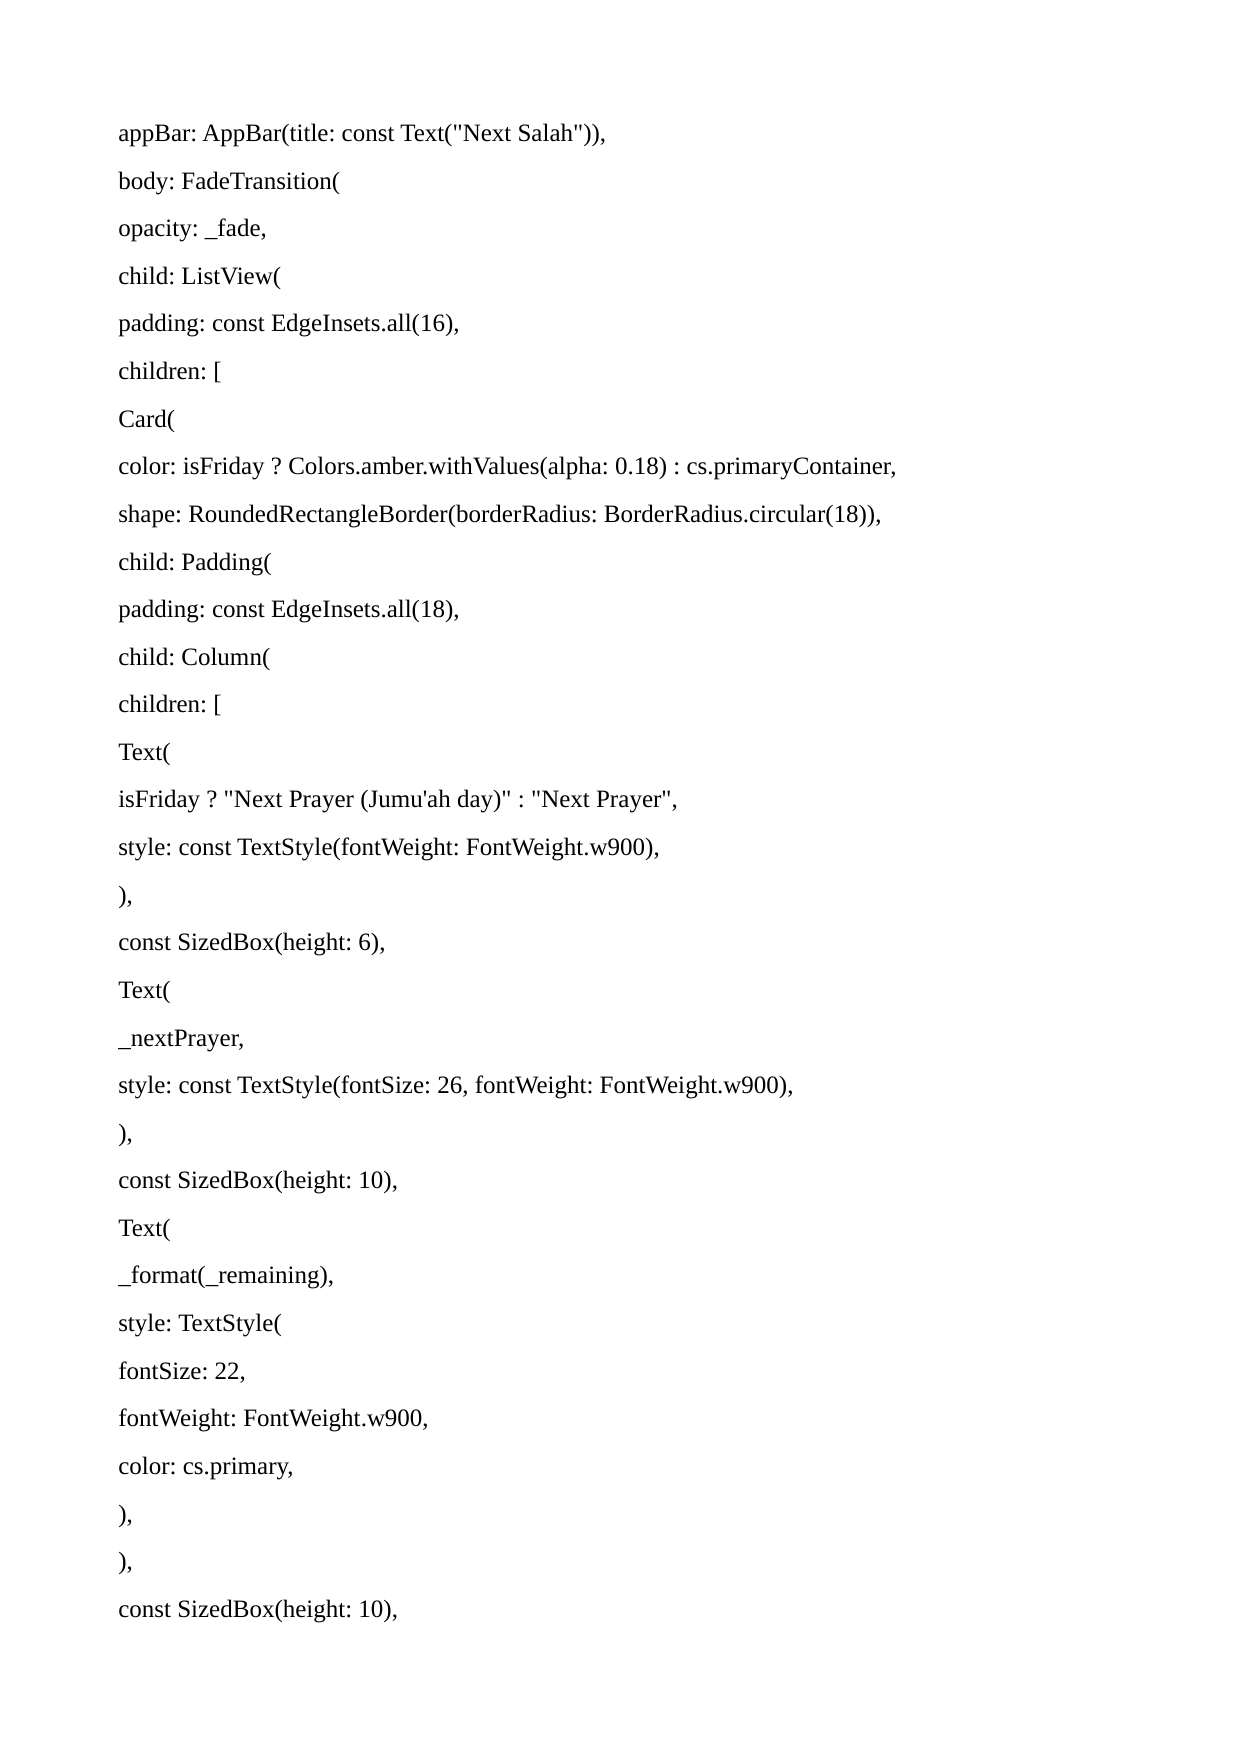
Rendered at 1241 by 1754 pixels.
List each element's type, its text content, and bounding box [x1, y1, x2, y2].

text isFriday ? "Next Prayer (Jumu'ah day)" : "Next Prayer", [118, 784, 1122, 813]
text _format(_remaining), [118, 1261, 1122, 1289]
text child: Padding( [118, 547, 1122, 575]
text fontWeight: FontWeight.w900, [118, 1403, 1122, 1432]
text color: cs.primary, [118, 1451, 1122, 1480]
text child: Column( [118, 642, 1122, 671]
text Text( [118, 737, 1122, 766]
text shape: RoundedRectangleBorder(borderRadius: BorderRadius.circular(18)), [118, 499, 1122, 528]
text style: const TextStyle(fontWeight: FontWeight.w900), [118, 832, 1122, 861]
text ), [118, 1499, 1122, 1527]
text const SizedBox(height: 10), [118, 1594, 1122, 1623]
text appBar: AppBar(title: const Text("Next Salah")), [118, 118, 1122, 147]
text Text( [118, 975, 1122, 1004]
text const SizedBox(height: 6), [118, 927, 1122, 956]
text ), [118, 1118, 1122, 1147]
text body: FadeTransition( [118, 166, 1122, 194]
text ), [118, 1546, 1122, 1575]
text Card( [118, 404, 1122, 432]
text children: [ [118, 689, 1122, 718]
text opacity: _fade, [118, 213, 1122, 242]
text color: isFriday ? Colors.amber.withValues(alpha: 0.18) : cs.primaryContainer, [118, 451, 1122, 480]
text const SizedBox(height: 10), [118, 1165, 1122, 1194]
text child: ListView( [118, 261, 1122, 290]
text padding: const EdgeInsets.all(16), [118, 308, 1122, 337]
text style: const TextStyle(fontSize: 26, fontWeight: FontWeight.w900), [118, 1070, 1122, 1099]
text _nextPrayer, [118, 1023, 1122, 1051]
text children: [ [118, 356, 1122, 385]
text ), [118, 880, 1122, 908]
text Text( [118, 1213, 1122, 1242]
text padding: const EdgeInsets.all(18), [118, 594, 1122, 623]
text fontSize: 22, [118, 1356, 1122, 1384]
text style: TextStyle( [118, 1308, 1122, 1337]
